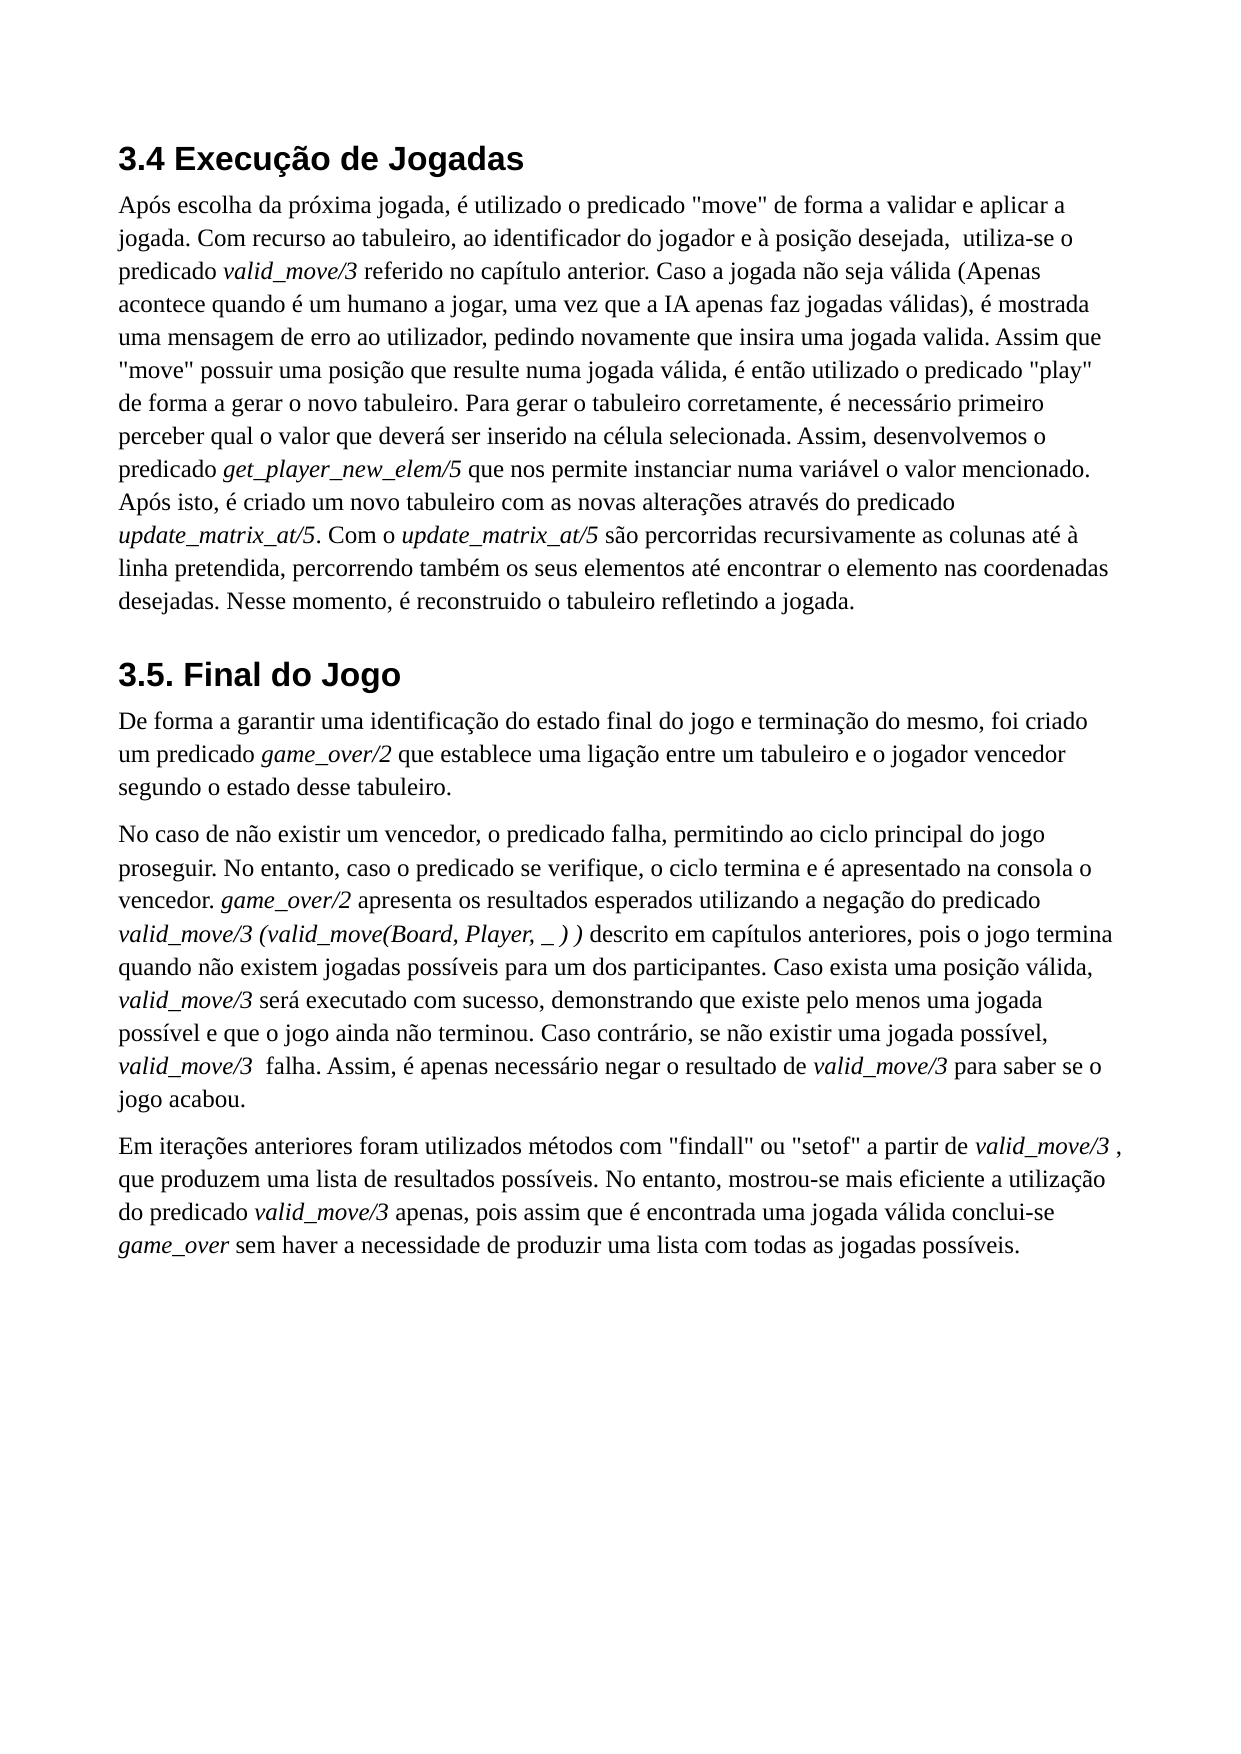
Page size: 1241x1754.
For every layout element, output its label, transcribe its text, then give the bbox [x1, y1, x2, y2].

text De forma a garantir uma identificação do estado final do jogo e terminação do mesmo, foi criado um predicado game_over/2 que establece uma ligação entre um tabuleiro e o jogador vencedor segundo o estado desse tabuleiro. [118, 706, 1122, 801]
text Em iterações anteriores foram utilizados métodos com "findall" ou "setof" a partir de valid_move/3 , que produzem uma lista de resultados possíveis. No entanto, mostrou-se mais eficiente a utilização do predicado valid_move/3 apenas, pois assim que é encontrada uma jogada válida conclui-se game_over sem haver a necessidade de produzir uma lista com todas as jogadas possíveis. [118, 1131, 1122, 1259]
subtitle 3.5. Final do Jogo [118, 655, 1122, 693]
subtitle 3.4 Execução de Jogadas [118, 139, 1122, 178]
text No caso de não existir um vencedor, o predicado falha, permitindo ao ciclo principal do jogo proseguir. No entanto, caso o predicado se verifique, o ciclo termina e é apresentado na consola o vencedor. game_over/2 apresenta os resultados esperados utilizando a negação do predicado valid_move/3 (valid_move(Board, Player, _ ) ) descrito em capítulos anteriores, pois o jogo termina quando não existem jogadas possíveis para um dos participantes. Caso exista uma posição válida, valid_move/3 será executado com sucesso, demonstrando que existe pelo menos uma jogada possível e que o jogo ainda não terminou. Caso contrário, se não existir uma jogada possível, valid_move/3 falha. Assim, é apenas necessário negar o resultado de valid_move/3 para saber se o jogo acabou. [118, 819, 1122, 1112]
text Após escolha da próxima jogada, é utilizado o predicado "move" de forma a validar e aplicar a jogada. Com recurso ao tabuleiro, ao identificador do jogador e à posição desejada, utiliza-se o predicado valid_move/3 referido no capítulo anterior. Caso a jogada não seja válida (Apenas acontece quando é um humano a jogar, uma vez que a IA apenas faz jogadas válidas), é mostrada uma mensagem de erro ao utilizador, pedindo novamente que insira uma jogada valida. Assim que "move" possuir uma posição que resulte numa jogada válida, é então utilizado o predicado "play" de forma a gerar o novo tabuleiro. Para gerar o tabuleiro corretamente, é necessário primeiro perceber qual o valor que deverá ser inserido na célula selecionada. Assim, desenvolvemos o predicado get_player_new_elem/5 que nos permite instanciar numa variável o valor mencionado. Após isto, é criado um novo tabuleiro com as novas alterações através do predicado update_matrix_at/5. Com o update_matrix_at/5 são percorridas recursivamente as colunas até à linha pretendida, percorrendo também os seus elementos até encontrar o elemento nas coordenadas desejadas. Nesse momento, é reconstruido o tabuleiro refletindo a jogada. [118, 190, 1122, 615]
